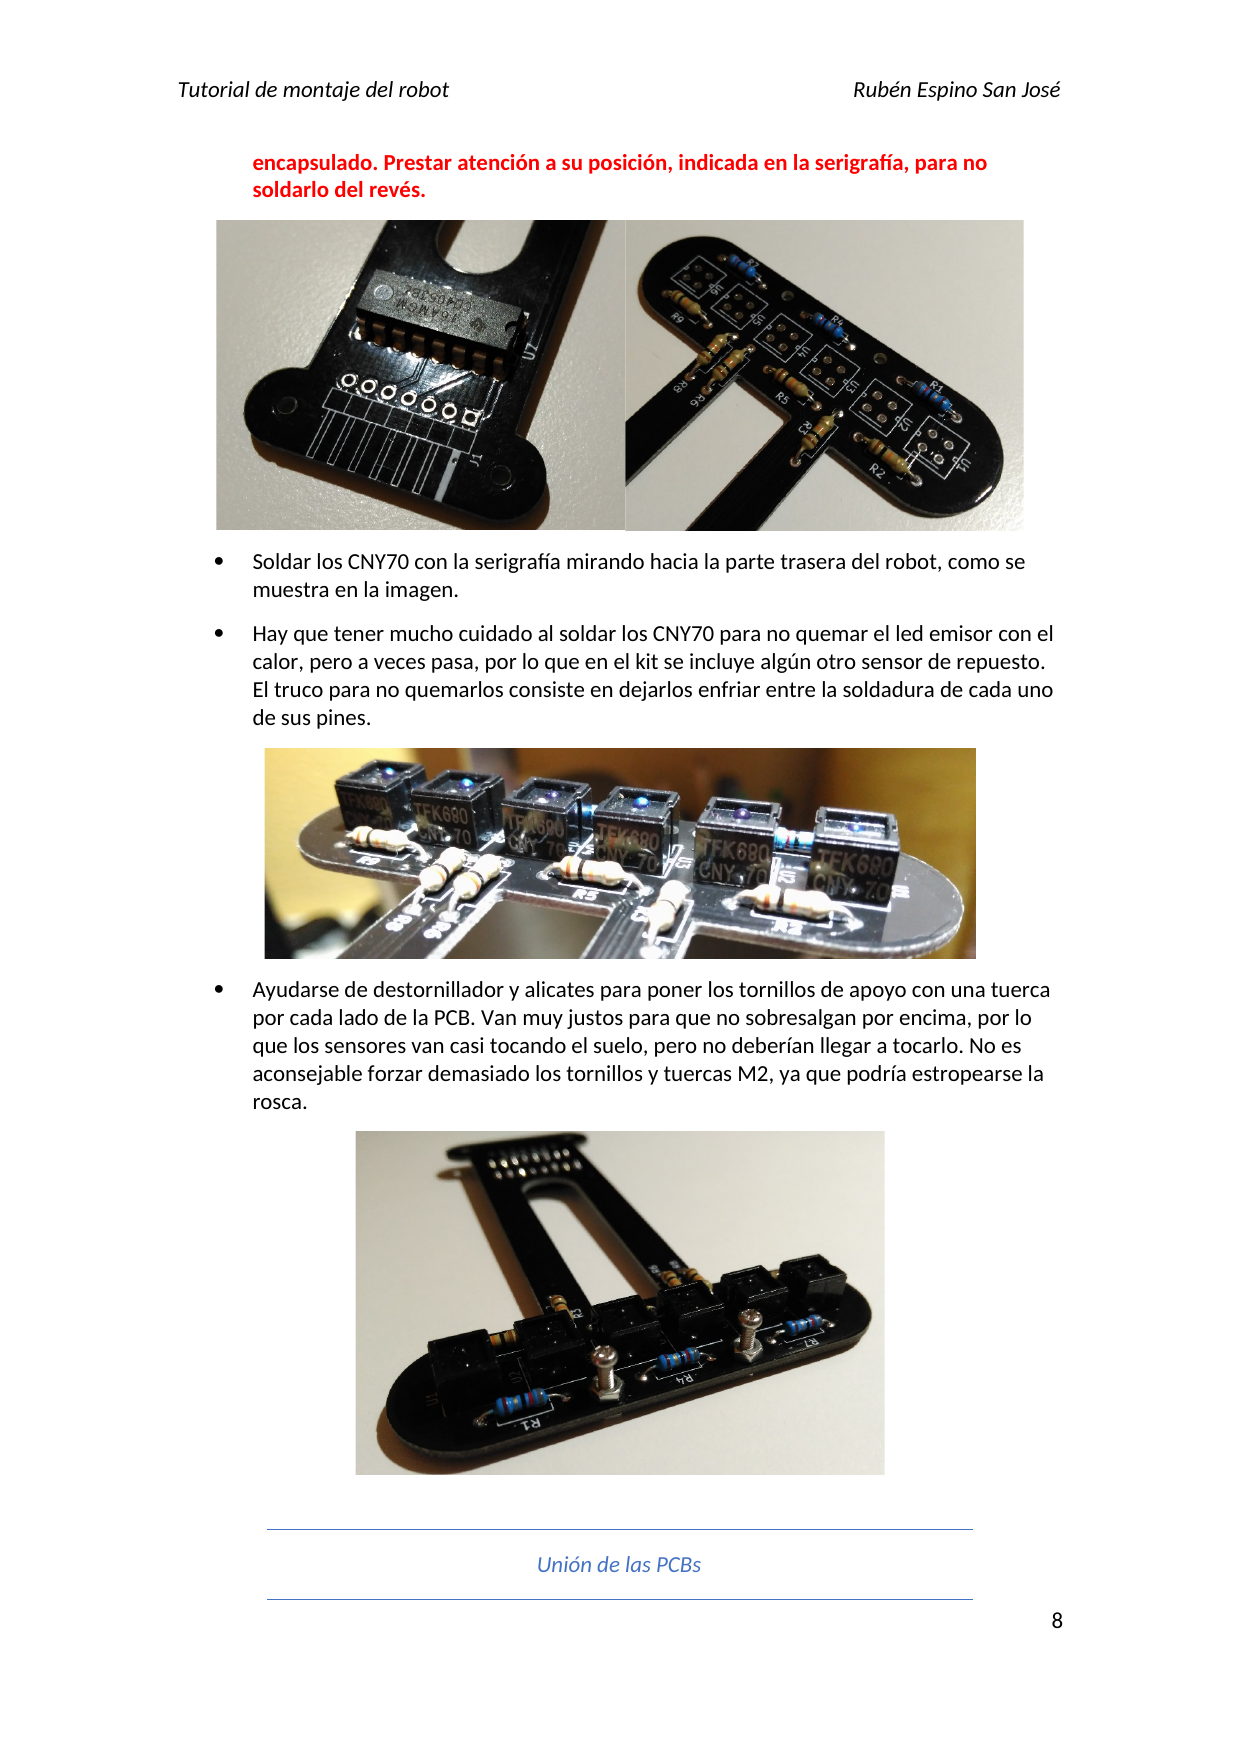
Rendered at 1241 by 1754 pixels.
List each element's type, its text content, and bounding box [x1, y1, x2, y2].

text Unión de las PCBs [267, 1530, 973, 1599]
list Ayudarse de destornillador y alicates para poner los tornillos de apoyo con una tuerca por cada lado de la PCB. Van muy justos para que no sobresalgan por encima, por lo que los sensores van casi tocando el suelo, pero no deberían llegar a tocarlo. No es aconsejable forzar demasiado los tornillos y tuercas M2, ya que podría estropearse la rosca. [215, 975, 1063, 1115]
list Soldar los CNY70 con la serigrafía mirando hacia la parte trasera del robot, como se muestra en la imagen. [215, 547, 1063, 603]
list encapsulado. Prestar atención a su posición, indicada en la serigrafía, para no soldarlo del revés. [215, 148, 1063, 204]
list Hay que tener mucho cuidado al soldar los CNY70 para no quemar el led emisor con el calor, pero a veces pasa, por lo que en el kit se incluye algún otro sensor de repuesto. El truco para no quemarlos consiste en dejarlos enfriar entre la soldadura de cada uno de sus pines. [215, 619, 1063, 732]
